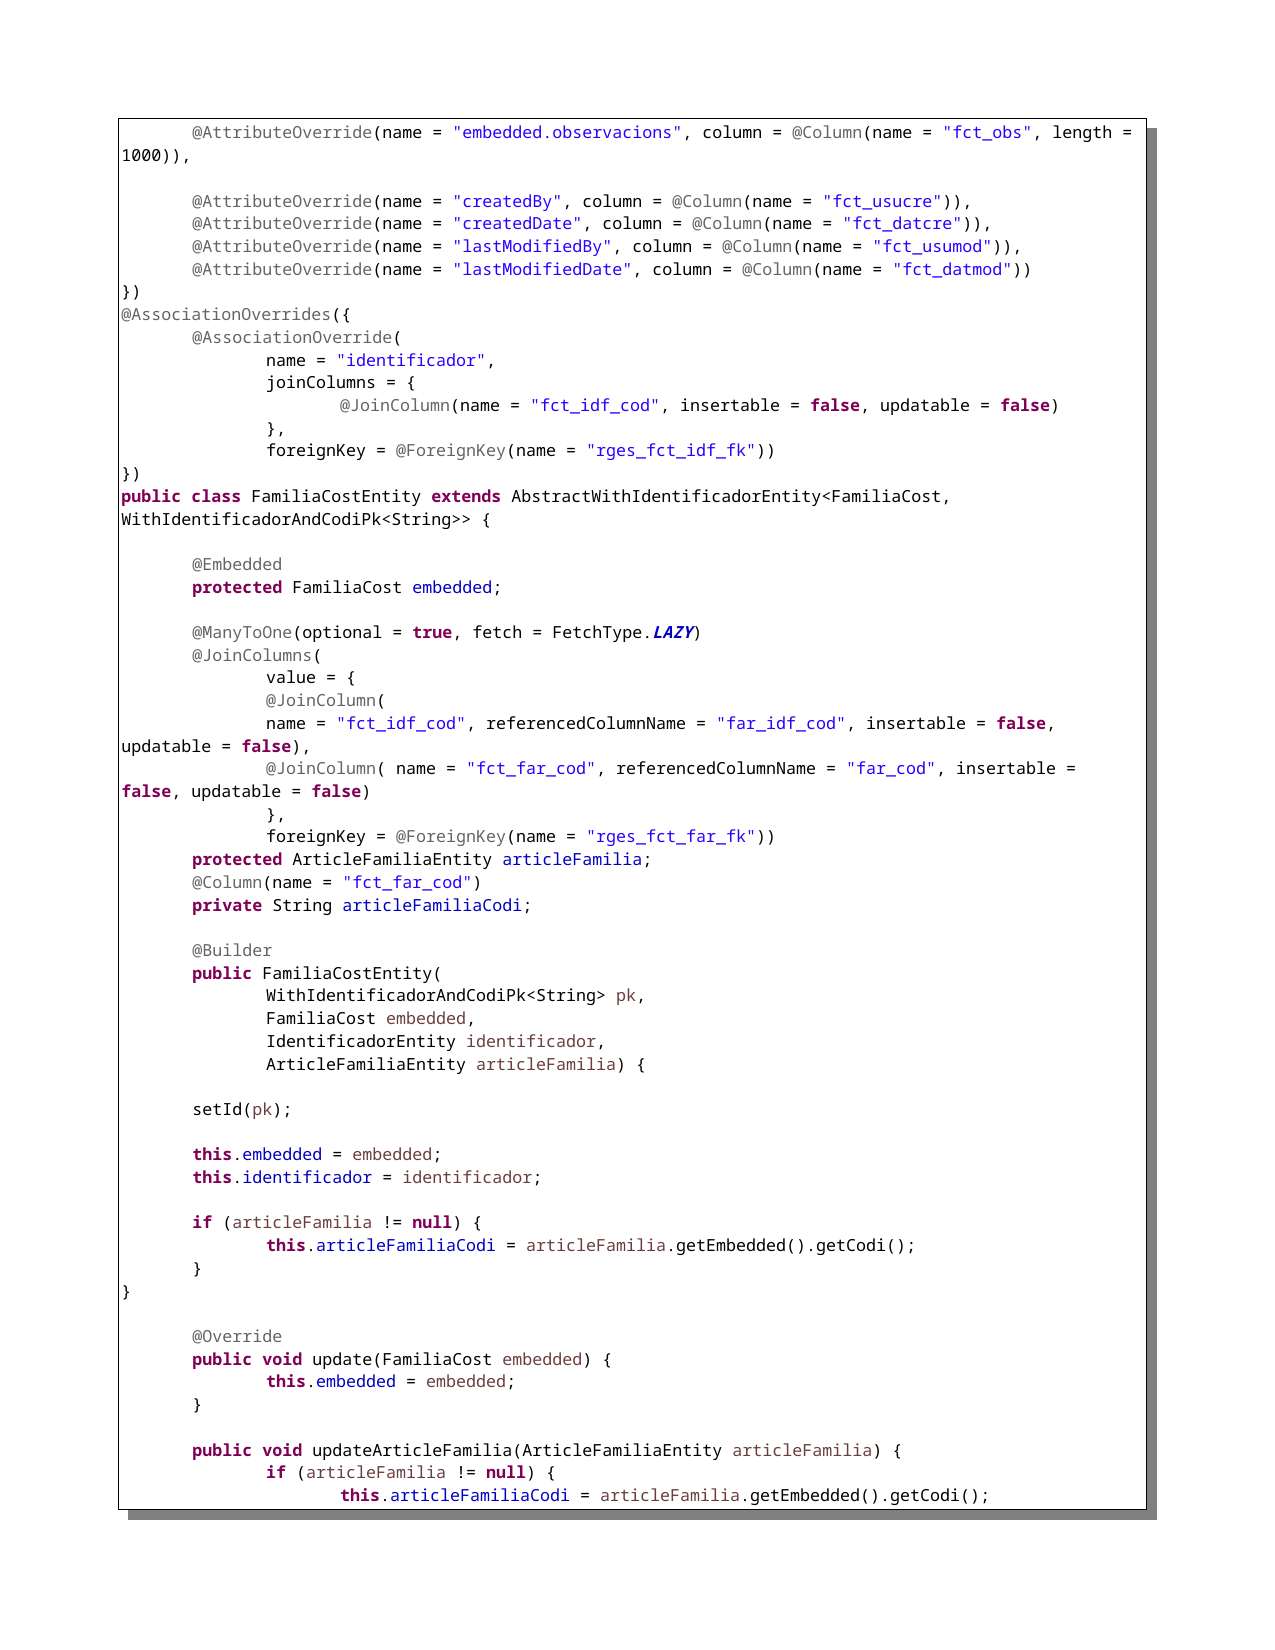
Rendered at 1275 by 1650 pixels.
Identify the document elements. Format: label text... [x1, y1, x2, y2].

text @ManyToOne(optional = true, fetch = FetchType.LAZY) [119, 618, 1146, 640]
text } [119, 1253, 1146, 1276]
text foreignKey = @ForeignKey(name = "rges_fct_far_fk")) [119, 822, 1146, 845]
text @AssociationOverride( [119, 322, 1146, 345]
text @JoinColumn( [119, 686, 1146, 708]
text @AttributeOverride(name = "lastModifiedBy", column = @Column(name = "fct_usumod")), [119, 232, 1146, 254]
text this.identificador = identificador; [119, 1163, 1146, 1188]
text }, [119, 413, 1146, 436]
text this.articleFamiliaCodi = articleFamilia.getEmbedded().getCodi(); [119, 1481, 1146, 1509]
text protected FamiliaCost embedded; [119, 572, 1146, 598]
text public FamiliaCostEntity( [119, 958, 1146, 981]
text @JoinColumn( name = "fct_far_cod", referencedColumnName = "far_cod", insertable = false, updatable = false) [119, 754, 1146, 799]
text public void update(FamiliaCost embedded) { [119, 1344, 1146, 1367]
text if (articleFamilia != null) { [119, 1208, 1146, 1231]
text name = "fct_idf_cod", referencedColumnName = "far_idf_cod", insertable = false, updatable = false), [119, 708, 1146, 754]
text this.articleFamiliaCodi = articleFamilia.getEmbedded().getCodi(); [119, 1231, 1146, 1253]
text name = "identificador", [119, 345, 1146, 368]
text this.embedded = embedded; [119, 1367, 1146, 1390]
text foreignKey = @ForeignKey(name = "rges_fct_idf_fk")) [119, 436, 1146, 459]
text if (articleFamilia != null) { [119, 1458, 1146, 1481]
text value = { [119, 663, 1146, 686]
text private String articleFamiliaCodi; [119, 890, 1146, 916]
text @JoinColumn(name = "fct_idf_cod", insertable = false, updatable = false) [119, 391, 1146, 413]
text @AssociationOverrides({ [119, 300, 1146, 322]
text public void updateArticleFamilia(ArticleFamiliaEntity articleFamilia) { [119, 1435, 1146, 1458]
text WithIdentificadorAndCodiPk<String> pk, [119, 981, 1146, 1004]
text ArticleFamiliaEntity articleFamilia) { [119, 1049, 1146, 1075]
text }) [119, 277, 1146, 300]
text @Embedded [119, 549, 1146, 572]
text setId(pk); [119, 1094, 1146, 1120]
text public class FamiliaCostEntity extends AbstractWithIdentificadorEntity<FamiliaCost, WithIdentificadorAndCodiPk<String>> { [119, 481, 1146, 530]
text }, [119, 799, 1146, 822]
text @JoinColumns( [119, 640, 1146, 663]
text @Column(name = "fct_far_cod") [119, 867, 1146, 890]
text @Builder [119, 936, 1146, 958]
text } [119, 1276, 1146, 1302]
text this.embedded = embedded; [119, 1140, 1146, 1163]
text }) [119, 459, 1146, 481]
text FamiliaCost embedded, [119, 1004, 1146, 1026]
text protected ArticleFamiliaEntity articleFamilia; [119, 845, 1146, 867]
text @AttributeOverride(name = "createdDate", column = @Column(name = "fct_datcre")), [119, 209, 1146, 232]
text @AttributeOverride(name = "embedded.observacions", column = @Column(name = "fct_obs", length = 1000)), [119, 119, 1146, 167]
text } [119, 1390, 1146, 1416]
text @AttributeOverride(name = "lastModifiedDate", column = @Column(name = "fct_datmod")) [119, 254, 1146, 277]
text joinColumns = { [119, 368, 1146, 391]
text @Override [119, 1322, 1146, 1344]
text @AttributeOverride(name = "createdBy", column = @Column(name = "fct_usucre")), [119, 186, 1146, 209]
text IdentificadorEntity identificador, [119, 1026, 1146, 1049]
